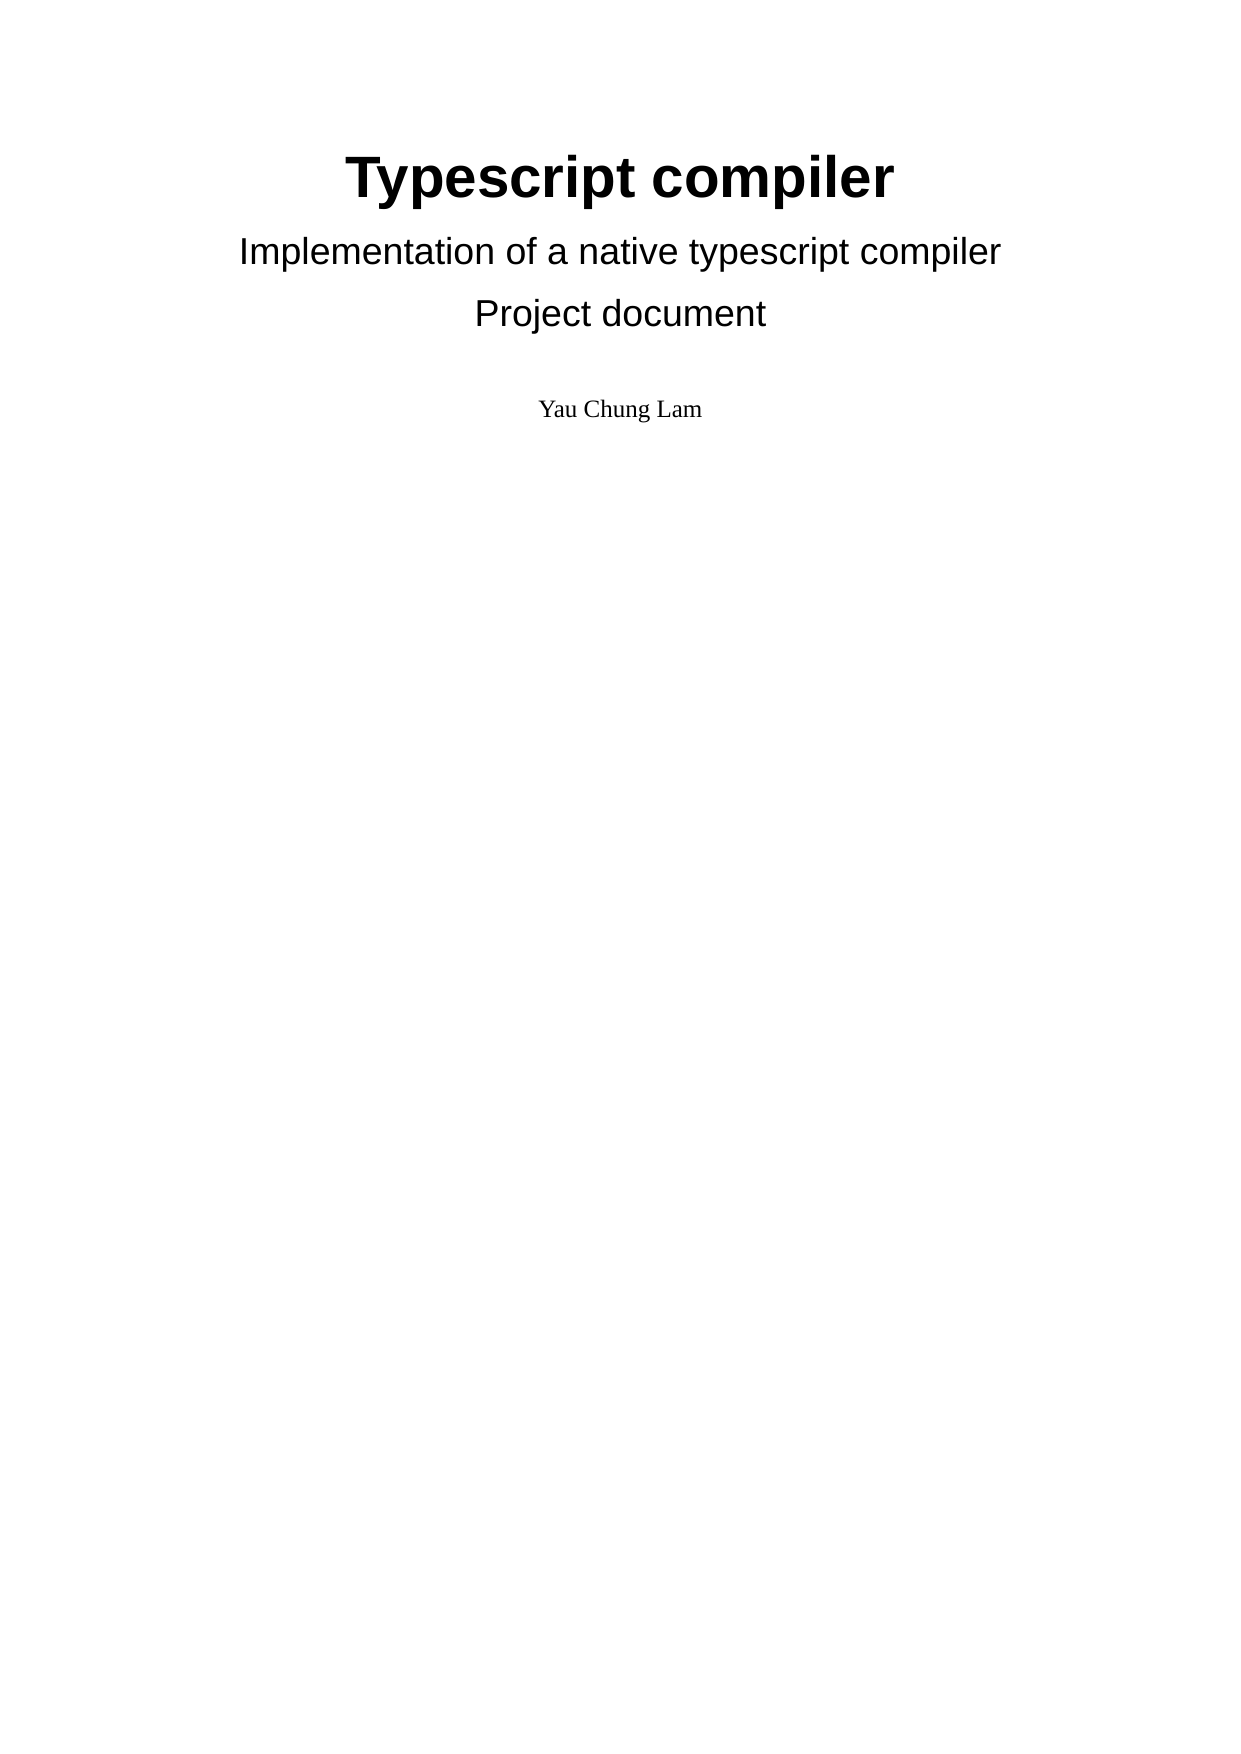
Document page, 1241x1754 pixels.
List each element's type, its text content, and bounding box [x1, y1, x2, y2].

title Typescript compiler [118, 143, 1122, 210]
subtitle Project document [118, 291, 1122, 334]
subtitle Implementation of a native typescript compiler [118, 229, 1122, 272]
text Yau Chung Lam [118, 394, 1122, 423]
